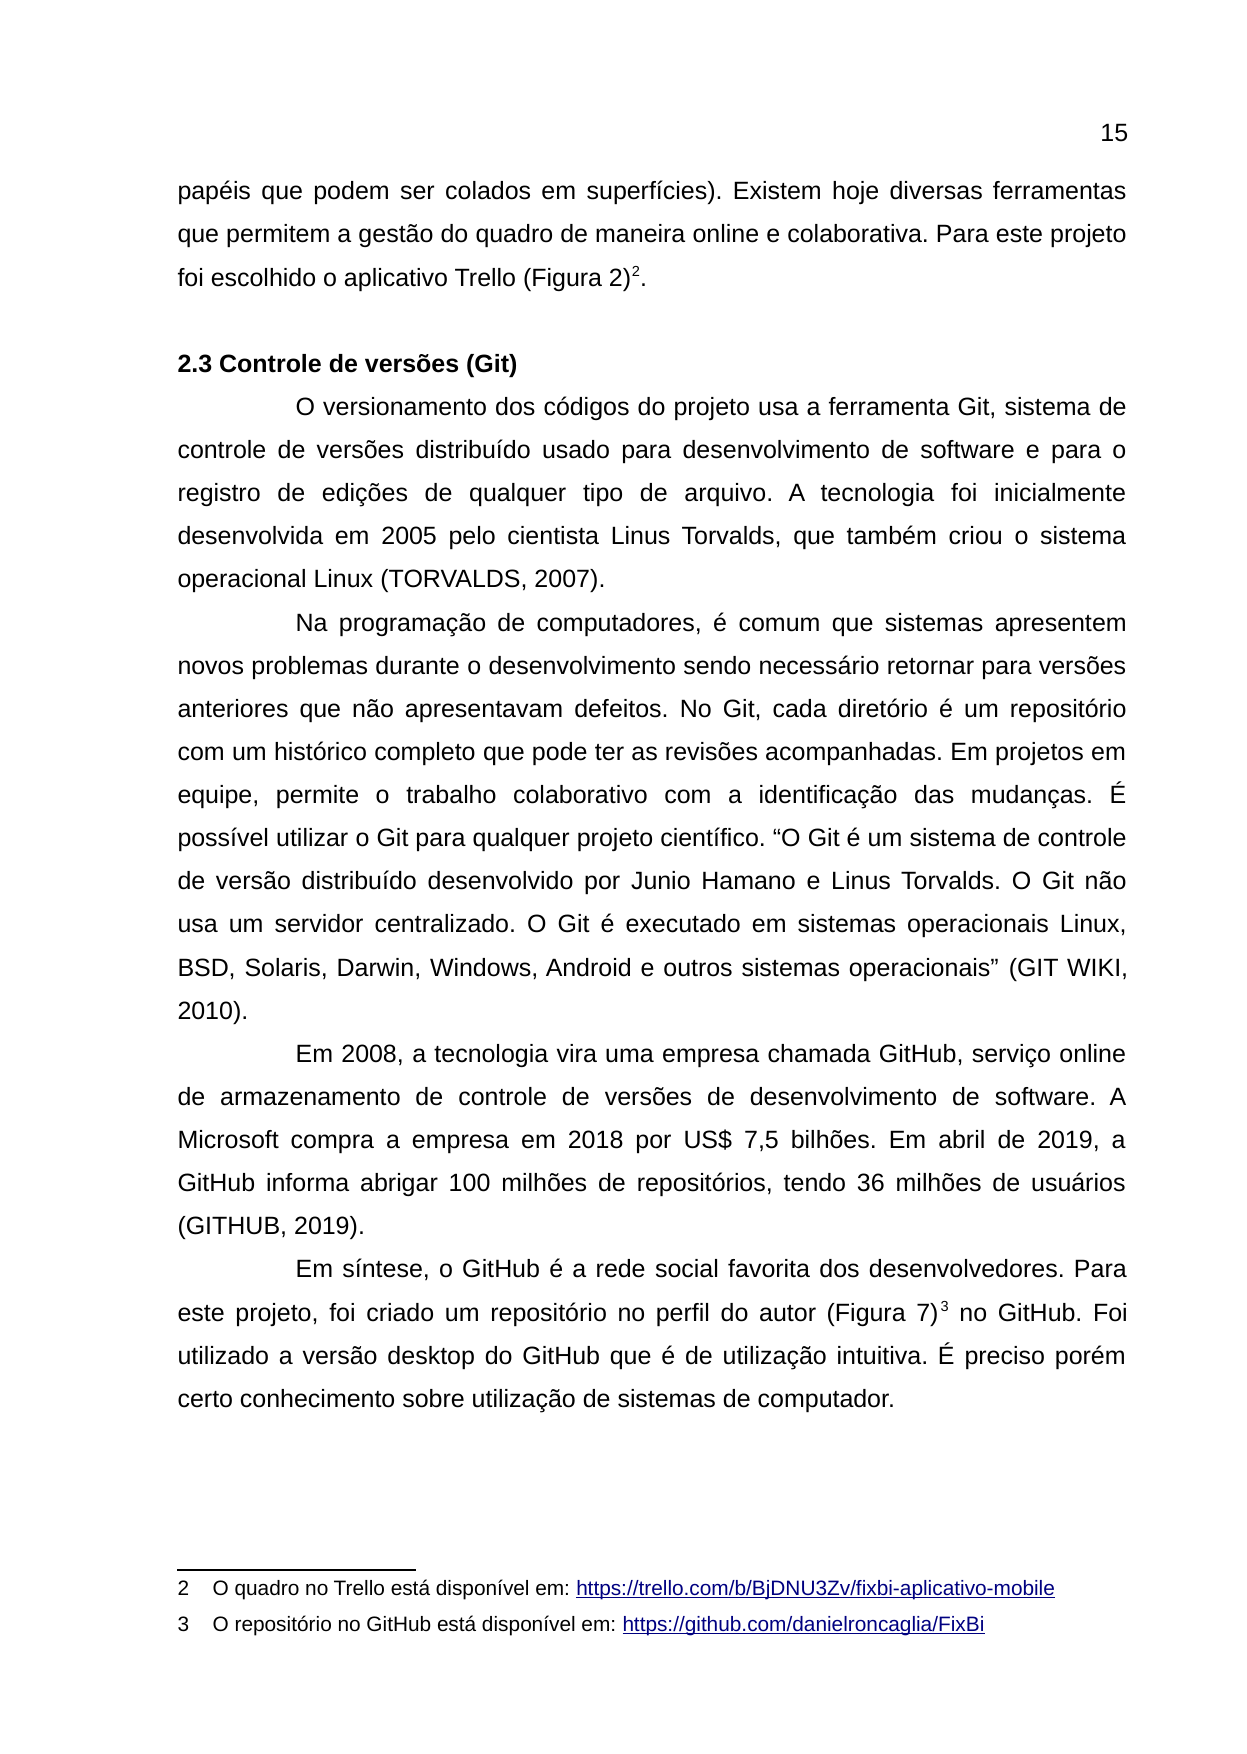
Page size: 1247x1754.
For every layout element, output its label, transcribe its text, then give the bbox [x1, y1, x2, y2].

text O quadro no Trello está disponível em: https://trello.com/b/BjDNU3Zv/fixbi-aplicativo-mobile [177, 1576, 1128, 1600]
subtitle Controle de versões (Git) [177, 349, 1128, 378]
text O repositório no GitHub está disponível em: https://github.com/danielroncaglia/FixBi [177, 1612, 1128, 1636]
text O versionamento dos códigos do projeto usa a ferramenta Git, sistema de controle de versões distribuído usado para desenvolvimento de software e para o registro de edições de qualquer tipo de arquivo. A tecnologia foi inicialmente desenvolvida em 2005 pelo cientista Linus Torvalds, que também criou o sistema operacional Linux (TORVALDS, 2007). [177, 392, 1128, 593]
text Em 2008, a tecnologia vira uma empresa chamada GitHub, serviço online de armazenamento de controle de versões de desenvolvimento de software. A Microsoft compra a empresa em 2018 por US$ 7,5 bilhões. Em abril de 2019, a GitHub informa abrigar 100 milhões de repositórios, tendo 36 milhões de usuários (GITHUB, 2019). [177, 1039, 1128, 1240]
text Na programação de computadores, é comum que sistemas apresentem novos problemas durante o desenvolvimento sendo necessário retornar para versões anteriores que não apresentavam defeitos. No Git, cada diretório é um repositório com um histórico completo que pode ter as revisões acompanhadas. Em projetos em equipe, permite o trabalho colaborativo com a identificação das mudanças. É possível utilizar o Git para qualquer projeto científico. “O Git é um sistema de controle de versão distribuído desenvolvido por Junio Hamano e Linus Torvalds. O Git não usa um servidor centralizado. O Git é executado em sistemas operacionais Linux, BSD, Solaris, Darwin, Windows, Android e outros sistemas operacionais” (GIT WIKI, 2010). [177, 608, 1128, 1024]
text papéis que podem ser colados em superfícies). Existem hoje diversas ferramentas que permitem a gestão do quadro de maneira online e colaborativa. Para este projeto foi escolhido o aplicativo Trello (Figura 2). [177, 176, 1128, 291]
text Em síntese, o GitHub é a rede social favorita dos desenvolvedores. Para este projeto, foi criado um repositório no perfil do autor (Figura 7) no GitHub. Foi utilizado a versão desktop do GitHub que é de utilização intuitiva. É preciso porém certo conhecimento sobre utilização de sistemas de computador. [177, 1254, 1128, 1413]
